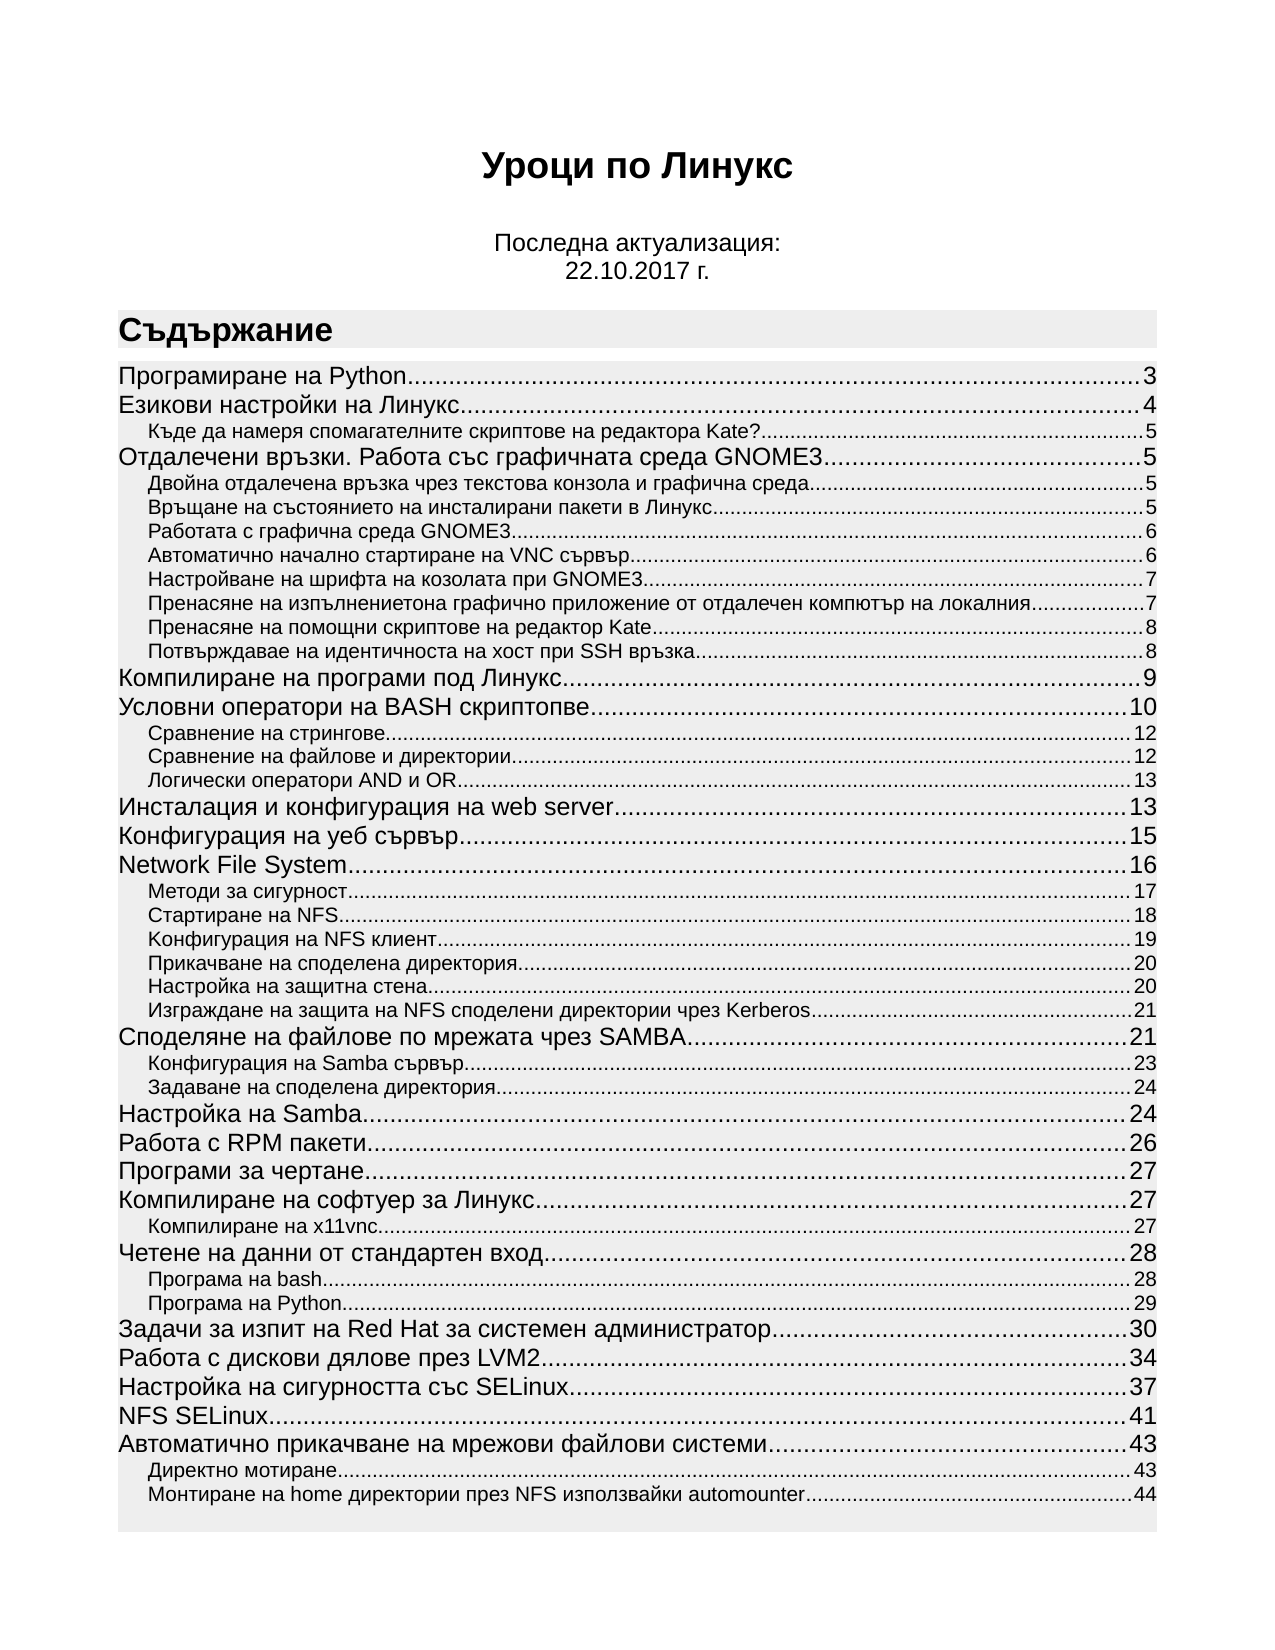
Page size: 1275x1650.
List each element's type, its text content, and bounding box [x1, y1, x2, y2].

text Споделяне на файлове по мрежата чрез SAMBA 21 [118, 1022, 1157, 1051]
text Компилиране на програми под Линукс 9 [118, 663, 1157, 692]
text Отдалечени връзки. Работа със графичната среда GNOME3 5 [118, 442, 1157, 471]
text Директно мотиране 43 [148, 1458, 1157, 1482]
text Задаване на споделена директория 24 [148, 1075, 1157, 1099]
text Инсталация и конфигурация на web server 13 [118, 792, 1157, 821]
subtitle Съдържание [118, 310, 1157, 348]
text Настройване на шрифта на козолата при GNOME3 7 [148, 567, 1157, 591]
text Работа с RPM пакети 26 [118, 1128, 1157, 1156]
text Конфигурация на уеб сървър 15 [118, 821, 1157, 850]
text Програма на bash 28 [148, 1267, 1157, 1291]
text Компилиране на софтуер за Линукс 27 [118, 1185, 1157, 1214]
text Програми за чертане 27 [118, 1156, 1157, 1185]
text Сравнение на файлове и директории 12 [148, 744, 1157, 768]
text Монтиране на home директории през NFS използвайки automounter 44 [148, 1482, 1157, 1506]
text Логически оператори AND и OR 13 [148, 768, 1157, 792]
text Автоматично прикачване на мрежови файлови системи 43 [118, 1429, 1157, 1458]
text Потвърждавае на идентичноста на хост при SSH връзка 8 [148, 639, 1157, 663]
text Работа с дискови дялове през LVM2 34 [118, 1343, 1157, 1372]
text Пренасяне на изпълнениетона графично приложение от отдалечен компютър на локалния 7 [148, 591, 1157, 615]
text Настройка на Samba 24 [118, 1099, 1157, 1128]
text Четене на данни от стандартен вход 28 [118, 1238, 1157, 1267]
text Стартиране на NFS 18 [148, 902, 1157, 926]
text NFS SELinux 41 [118, 1401, 1157, 1429]
text Прикачване на споделена директория 20 [148, 950, 1157, 974]
text 22.10.2017 г. [118, 256, 1157, 285]
text Сравнение на стрингове 12 [148, 720, 1157, 744]
text Автоматично начално стартиране на VNC сървър 6 [148, 543, 1157, 567]
text Работата с графична среда GNOME3 6 [148, 519, 1157, 543]
text Къде да намеря спомагателните скриптове на редактора Kate? 5 [148, 418, 1157, 442]
text Програма на Python 29 [148, 1291, 1157, 1314]
text Настройка на сигурността със SELinux 37 [118, 1372, 1157, 1401]
text Network File System 16 [118, 850, 1157, 878]
text Конфигурация на Samba сървър 23 [148, 1051, 1157, 1075]
text Kонфигурация на NFS клиент 19 [148, 926, 1157, 950]
text Компилиране на x11vnc 27 [148, 1214, 1157, 1238]
text Двойна отдалечена връзка чрез текстова конзола и графична среда 5 [148, 471, 1157, 495]
text Връщане на състоянието на инсталирани пакети в Линукс 5 [148, 495, 1157, 519]
text Методи за сигурност 17 [148, 878, 1157, 902]
text Условни оператори на BASH скриптопве 10 [118, 692, 1157, 720]
text Езикови настройки на Линукс 4 [118, 390, 1157, 418]
title Уроци по Линукс [118, 143, 1157, 186]
text Пренасяне на помощни скриптове на редактор Kate 8 [148, 615, 1157, 639]
text Изграждане на защита на NFS споделени директории чрез Kerberos 21 [148, 998, 1157, 1022]
text Програмиране на Python 3 [118, 361, 1157, 390]
text Настройка на защитна стена 20 [148, 974, 1157, 998]
text Последна актуализация: [118, 227, 1157, 256]
text Задачи за изпит на Red Hat за системен администратор 30 [118, 1314, 1157, 1343]
